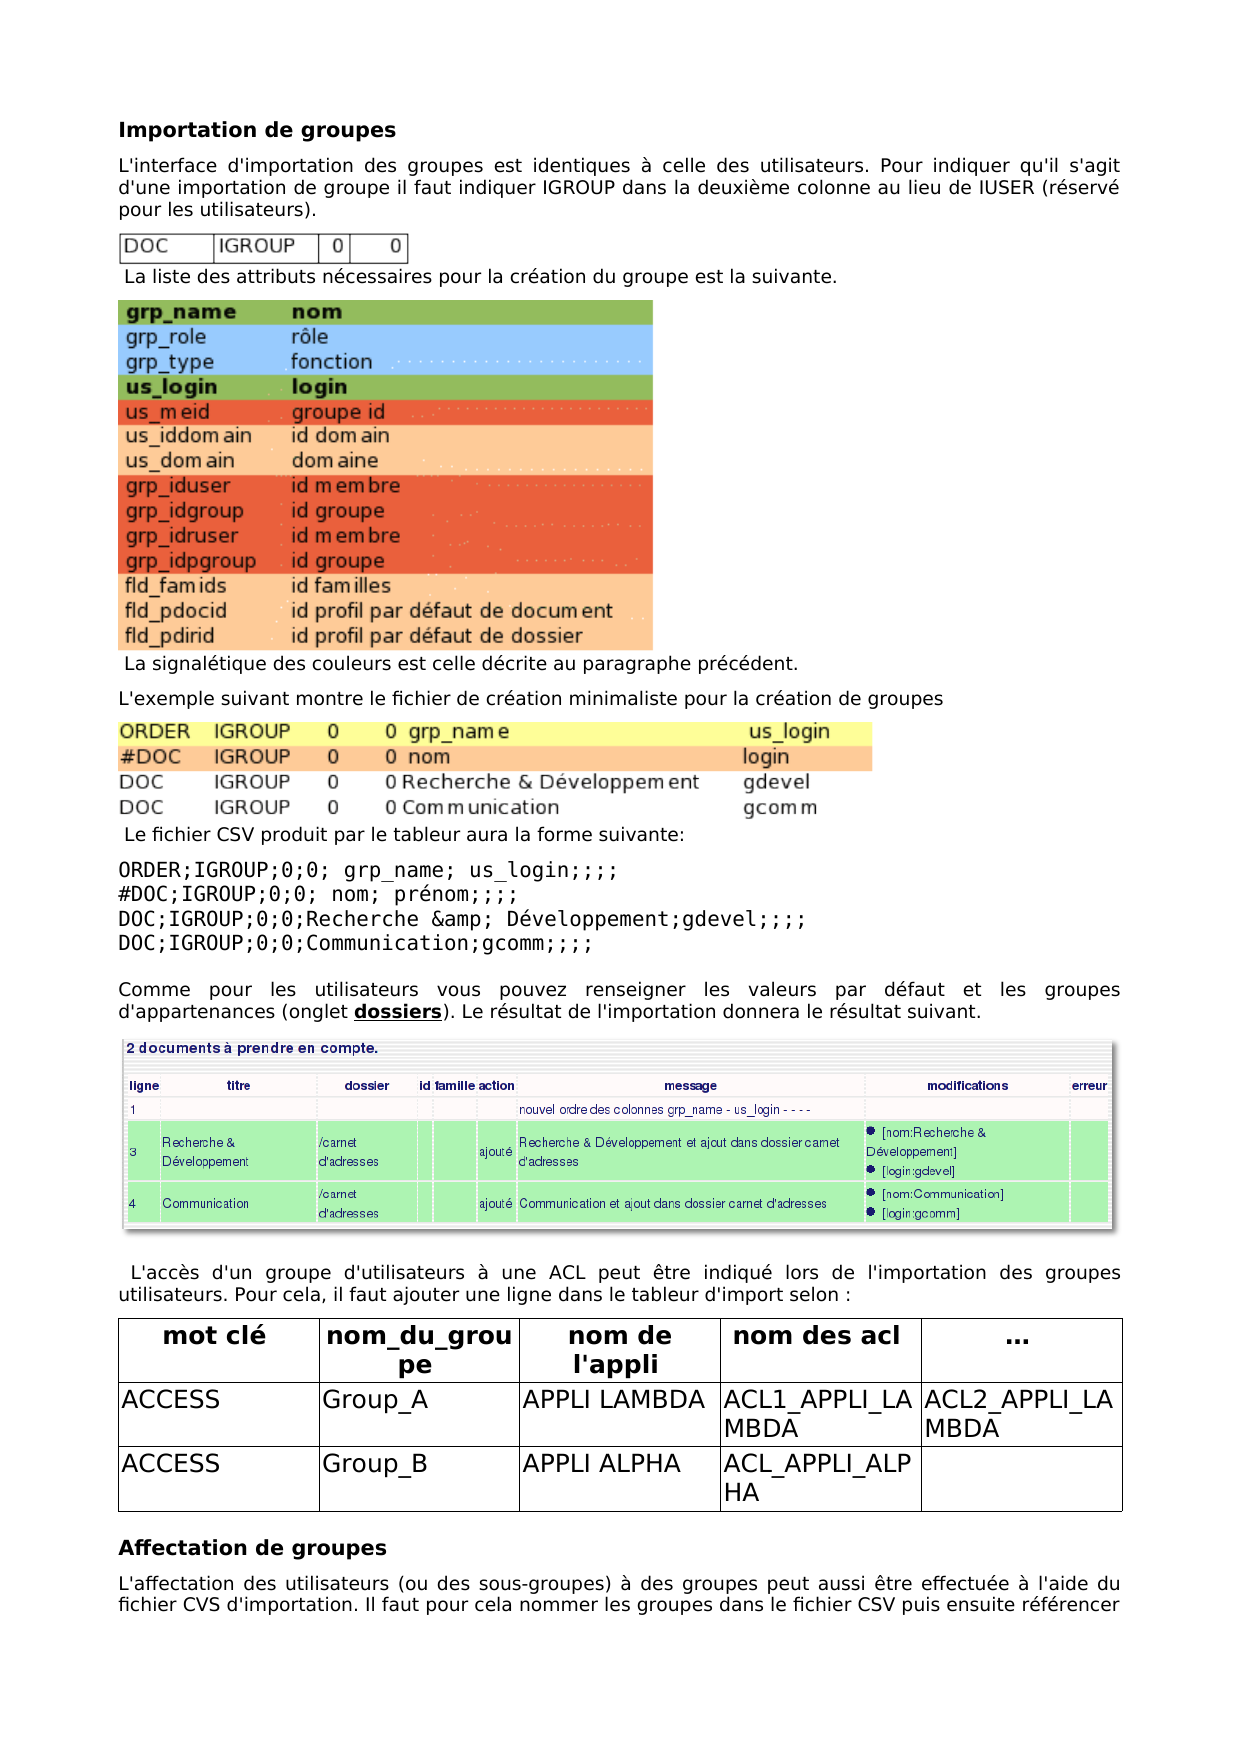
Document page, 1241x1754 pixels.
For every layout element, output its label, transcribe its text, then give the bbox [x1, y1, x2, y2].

table_header nom des acl [721, 1319, 921, 1382]
text L'exemple suivant montre le fichier de création minimaliste pour la création de groupes [118, 688, 1122, 709]
text La liste des attributs nécessaires pour la création du groupe est la suivante. [118, 233, 1122, 288]
picture [118, 1035, 1123, 1240]
text L'interface d'importation des groupes est identiques à celle des utilisateurs. Pour indiquer qu'il s'agit d'une importation de groupe il faut indiquer IGROUP dans la deuxième colonne au lieu de IUSER (réservé pour les utilisateurs). [118, 155, 1122, 221]
picture [118, 722, 876, 824]
text ORDER;IGROUP;0;0; grp_name; us_login;;;; #DOC;IGROUP;0;0; nom; prénom;;;; DOC;IGROUP;0;0;Recherche &amp; Développement;gdevel;;;; DOC;IGROUP;0;0;Communication;gcomm;;;; [118, 858, 1122, 979]
text Le fichier CSV produit par le tableur aura la forme suivante: [118, 824, 1122, 846]
table_cell APPLI LAMBDA [520, 1383, 720, 1446]
table_cell ACCESS [119, 1383, 319, 1446]
table_cell Group_A [320, 1383, 519, 1446]
text La signalétique des couleurs est celle décrite au paragraphe précédent. [118, 654, 1122, 675]
table_cell APPLI ALPHA [520, 1447, 720, 1511]
picture [118, 300, 654, 654]
table_header nom de l'appli [520, 1319, 720, 1382]
table_cell ACL_APPLI_ALPHA [721, 1447, 921, 1511]
text Comme pour les utilisateurs vous pouvez renseigner les valeurs par défaut et les groupes d'appartenances (onglet dossiers). Le résultat de l'importation donnera le résultat suivant. [118, 979, 1122, 1023]
subtitle Affectation de groupes [118, 1536, 1122, 1560]
table_cell Group_B [320, 1447, 519, 1511]
table_header … [922, 1319, 1122, 1382]
table_cell ACL2_APPLI_LAMBDA [922, 1383, 1122, 1446]
table_cell ACCESS [119, 1447, 319, 1511]
table_cell [922, 1447, 1122, 1511]
table_cell ACL1_APPLI_LAMBDA [721, 1383, 921, 1446]
table_header mot clé [119, 1319, 319, 1382]
text L'accès d'un groupe d'utilisateurs à une ACL peut être indiqué lors de l'importation des groupes utilisateurs. Pour cela, il faut ajouter une ligne dans le tableur d'import selon : [118, 1240, 1122, 1305]
table_header nom_du_groupe [320, 1319, 519, 1382]
text L'affectation des utilisateurs (ou des sous-groupes) à des groupes peut aussi être effectuée à l'aide du fichier CVS d'importation. Il faut pour cela nommer les groupes dans le fichier CSV puis ensuite référencer [118, 1573, 1122, 1616]
picture [118, 233, 412, 266]
subtitle Importation de groupes [118, 118, 1122, 142]
